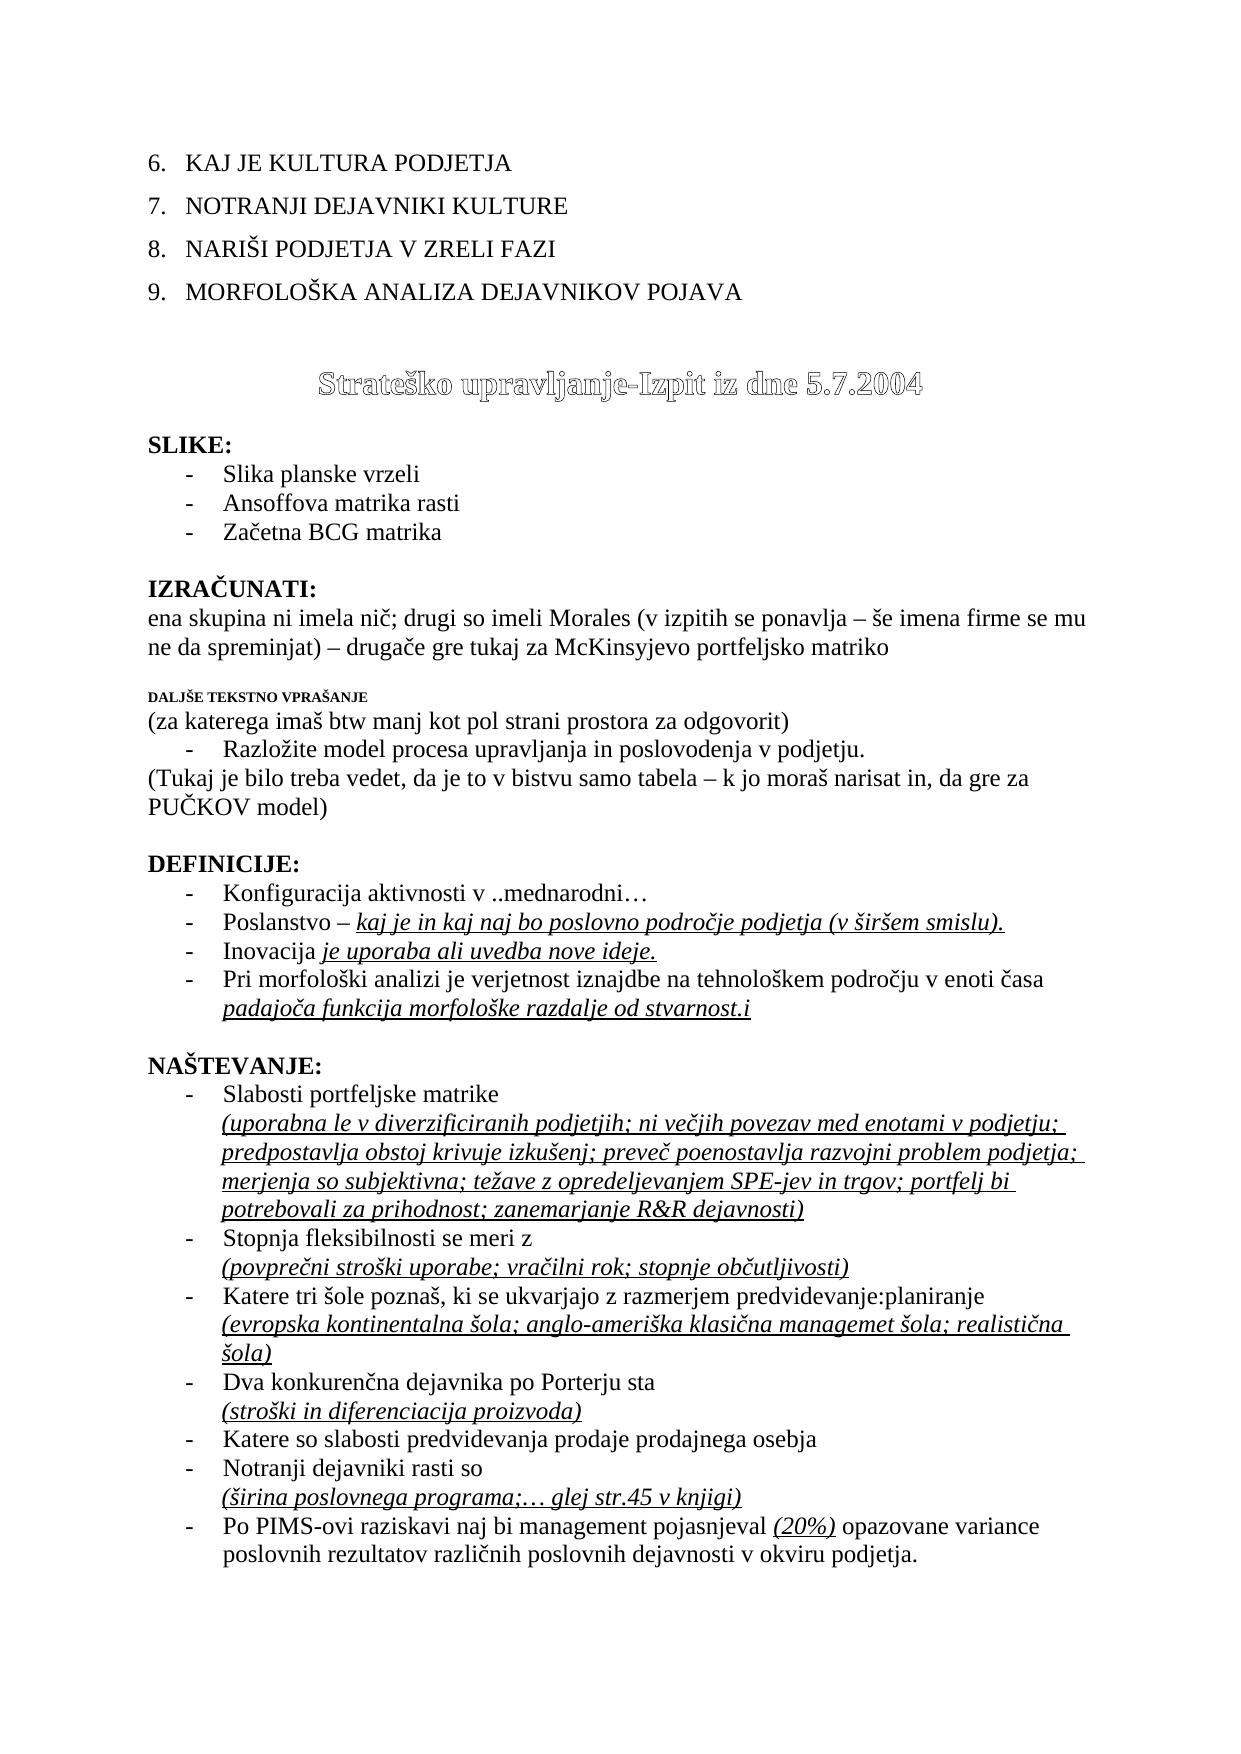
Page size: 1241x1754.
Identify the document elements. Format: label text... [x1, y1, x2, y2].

list NARIŠI PODJETJA V ZRELI FAZI [148, 234, 1093, 263]
text SLIKE: [148, 430, 1093, 459]
subtitle DALJŠE TEKSTNO VPRAŠANJE [148, 689, 1093, 706]
list Dva konkurenčna dejavnika po Porterju sta [185, 1367, 1093, 1396]
text (širina poslovnega programa;… glej str.45 v knjigi) [185, 1482, 1093, 1511]
text (uporabna le v diverzificiranih podjetjih; ni večjih povezav med enotami v podjetju; predpostavlja obstoj krivuje izkušenj; preveč poenostavlja razvojni problem podjetja; merjenja so subjektivna; težave z opredeljevanjem SPE-jev in trgov; portfelj bi potrebovali za prihodnost; zanemarjanje R&R dejavnosti) [221, 1108, 1093, 1223]
text NAŠTEVANJE: [148, 1051, 1093, 1079]
list NOTRANJI DEJAVNIKI KULTURE [148, 191, 1093, 219]
list Notranji dejavniki rasti so [185, 1453, 1093, 1482]
text (evropska kontinentalna šola; anglo-ameriška klasična managemet šola; realistična šola) [221, 1309, 1093, 1367]
list Ansoffova matrika rasti [185, 488, 1093, 517]
text (Tukaj je bilo treba vedet, da je to v bistvu samo tabela – k jo moraš narisat in, da gre za PUČKOV model) [148, 763, 1093, 821]
list Katere so slabosti predvidevanja prodaje prodajnega osebja [185, 1424, 1093, 1453]
list Slabosti portfeljske matrike [185, 1079, 1093, 1108]
list Stopnja fleksibilnosti se meri z [185, 1223, 1093, 1252]
list Pri morfološki analizi je verjetnost iznajdbe na tehnološkem področju v enoti časa padajoča funkcija morfološke razdalje od stvarnost.i [185, 964, 1093, 1022]
list Razložite model procesa upravljanja in poslovodenja v podjetju. [185, 734, 1093, 763]
list Slika planske vrzeli [185, 459, 1093, 488]
subtitle Strateško upravljanje-Izpit iz dne 5.7.2004 [148, 363, 1093, 402]
list Katere tri šole poznaš, ki se ukvarjajo z razmerjem predvidevanje:planiranje [185, 1281, 1093, 1309]
text DEFINICIJE: [148, 849, 1093, 878]
list Po PIMS-ovi raziskavi naj bi management pojasnjeval (20%) opazovane variance poslovnih rezultatov različnih poslovnih dejavnosti v okviru podjetja. [185, 1511, 1093, 1568]
list Poslanstvo – kaj je in kaj naj bo poslovno področje podjetja (v širšem smislu). [185, 907, 1093, 936]
text (povprečni stroški uporabe; vračilni rok; stopnje občutljivosti) [185, 1252, 1093, 1281]
text ena skupina ni imela nič; drugi so imeli Morales (v izpitih se ponavlja – še imena firme se mu ne da spreminjat) – drugače gre tukaj za McKinsyjevo portfeljsko matriko [148, 603, 1093, 660]
list Konfiguracija aktivnosti v ..mednarodni… [185, 878, 1093, 907]
text (za katerega imaš btw manj kot pol strani prostora za odgovorit) [148, 706, 1093, 734]
text IZRAČUNATI: [148, 574, 1093, 603]
text (stroški in diferenciacija proizvoda) [185, 1396, 1093, 1424]
list Inovacija je uporaba ali uvedba nove ideje. [185, 936, 1093, 964]
list MORFOLOŠKA ANALIZA DEJAVNIKOV POJAVA [148, 277, 1093, 306]
list KAJ JE KULTURA PODJETJA [148, 148, 1093, 176]
list Začetna BCG matrika [185, 517, 1093, 545]
